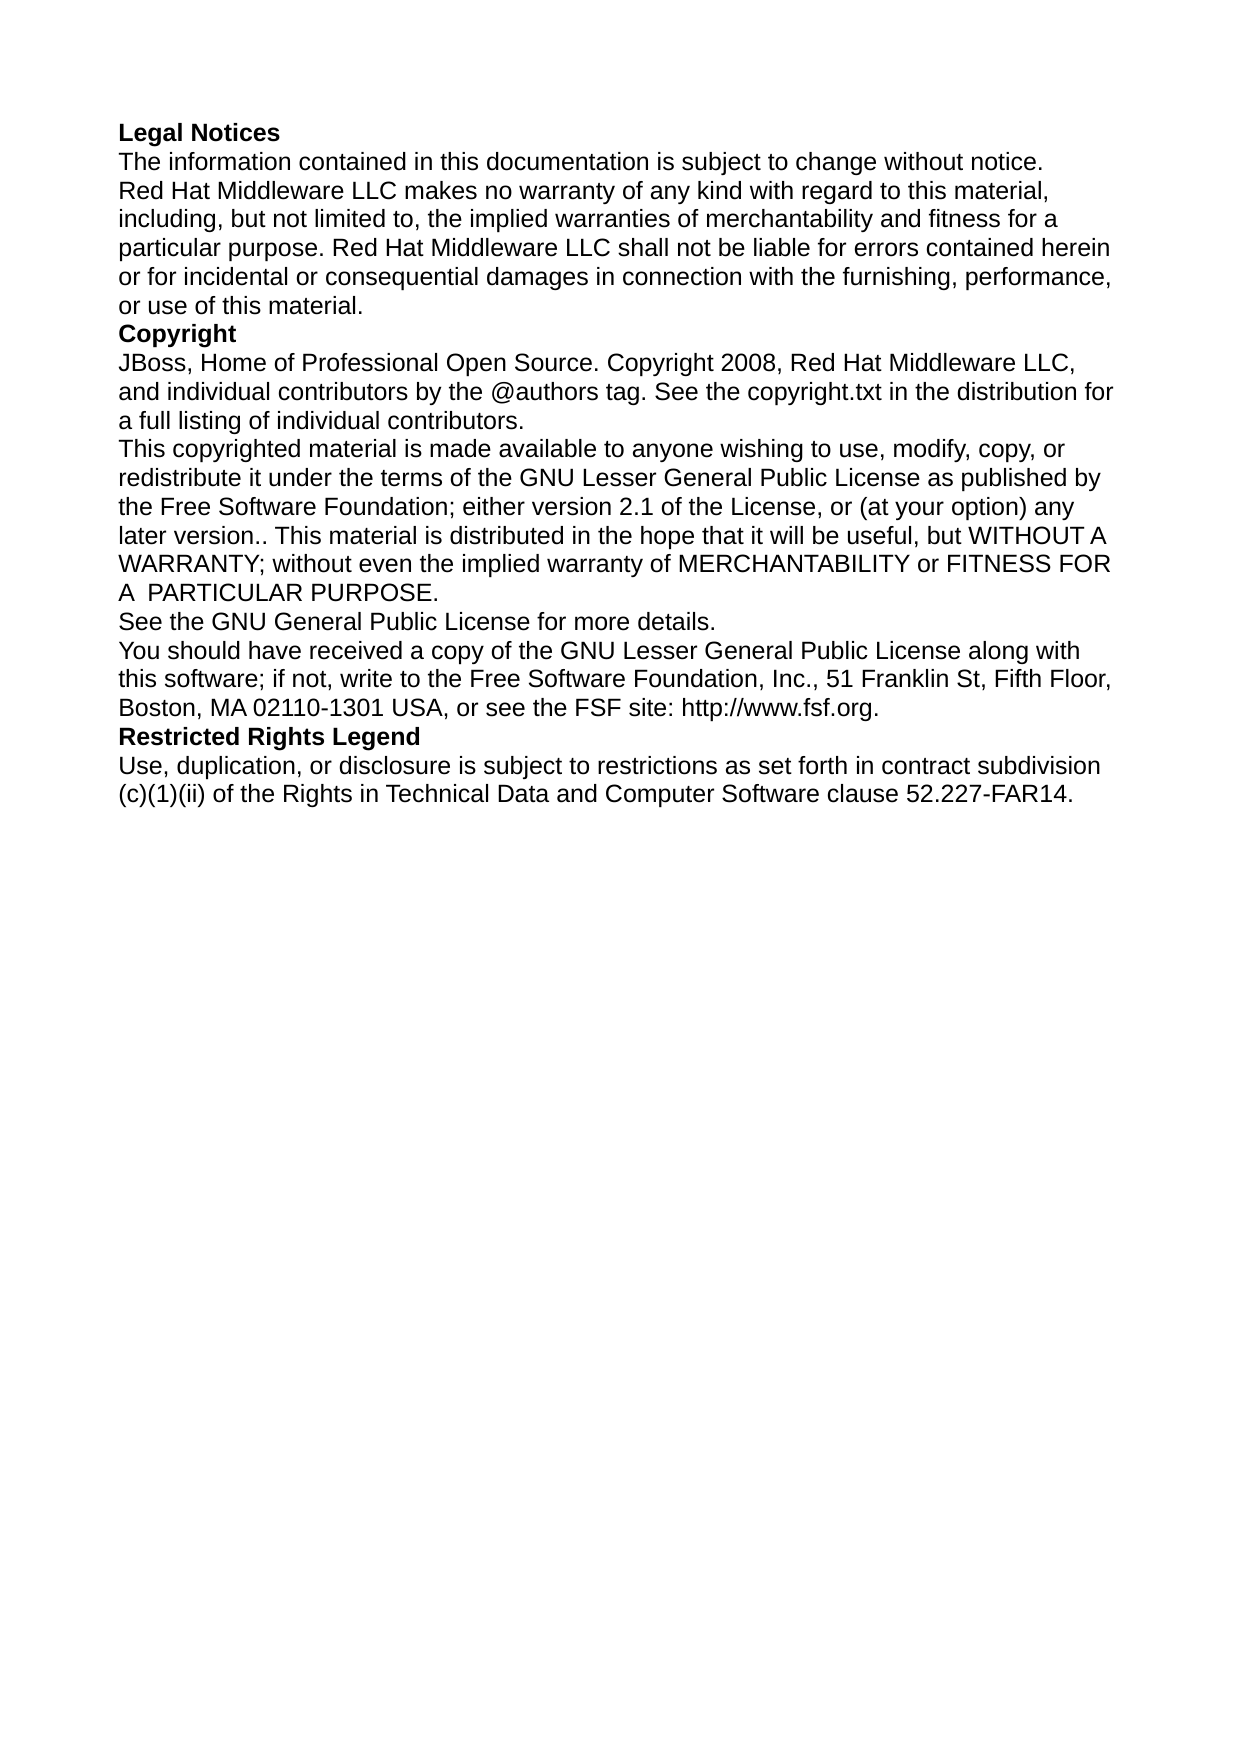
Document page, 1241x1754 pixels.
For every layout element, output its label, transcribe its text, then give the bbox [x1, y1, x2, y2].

text The information contained in this documentation is subject to change without notice. [118, 147, 1122, 176]
text Copyright [118, 319, 1122, 348]
text See the GNU General Public License for more details. [118, 607, 1122, 636]
text JBoss, Home of Professional Open Source. Copyright 2008, Red Hat Middleware LLC, and individual contributors by the @authors tag. See the copyright.txt in the distribution for a full listing of individual contributors. [118, 348, 1122, 434]
text You should have received a copy of the GNU Lesser General Public License along with this software; if not, write to the Free Software Foundation, Inc., 51 Franklin St, Fifth Floor, Boston, MA 02110-1301 USA, or see the FSF site: http://www.fsf.org. [118, 636, 1122, 722]
text This copyrighted material is made available to anyone wishing to use, modify, copy, or redistribute it under the terms of the GNU Lesser General Public License as published by the Free Software Foundation; either version 2.1 of the License, or (at your option) any later version.. This material is distributed in the hope that it will be useful, but WITHOUT A WARRANTY; without even the implied warranty of MERCHANTABILITY or FITNESS FOR A PARTICULAR PURPOSE. [118, 434, 1122, 607]
text Use, duplication, or disclosure is subject to restrictions as set forth in contract subdivision (c)(1)(ii) of the Rights in Technical Data and Computer Software clause 52.227-FAR14. [118, 751, 1122, 808]
text Red Hat Middleware LLC makes no warranty of any kind with regard to this material, including, but not limited to, the implied warranties of merchantability and fitness for a particular purpose. Red Hat Middleware LLC shall not be liable for errors contained herein or for incidental or consequential damages in connection with the furnishing, performance, or use of this material. [118, 176, 1122, 319]
text Restricted Rights Legend [118, 722, 1122, 751]
text Legal Notices [118, 118, 1122, 147]
